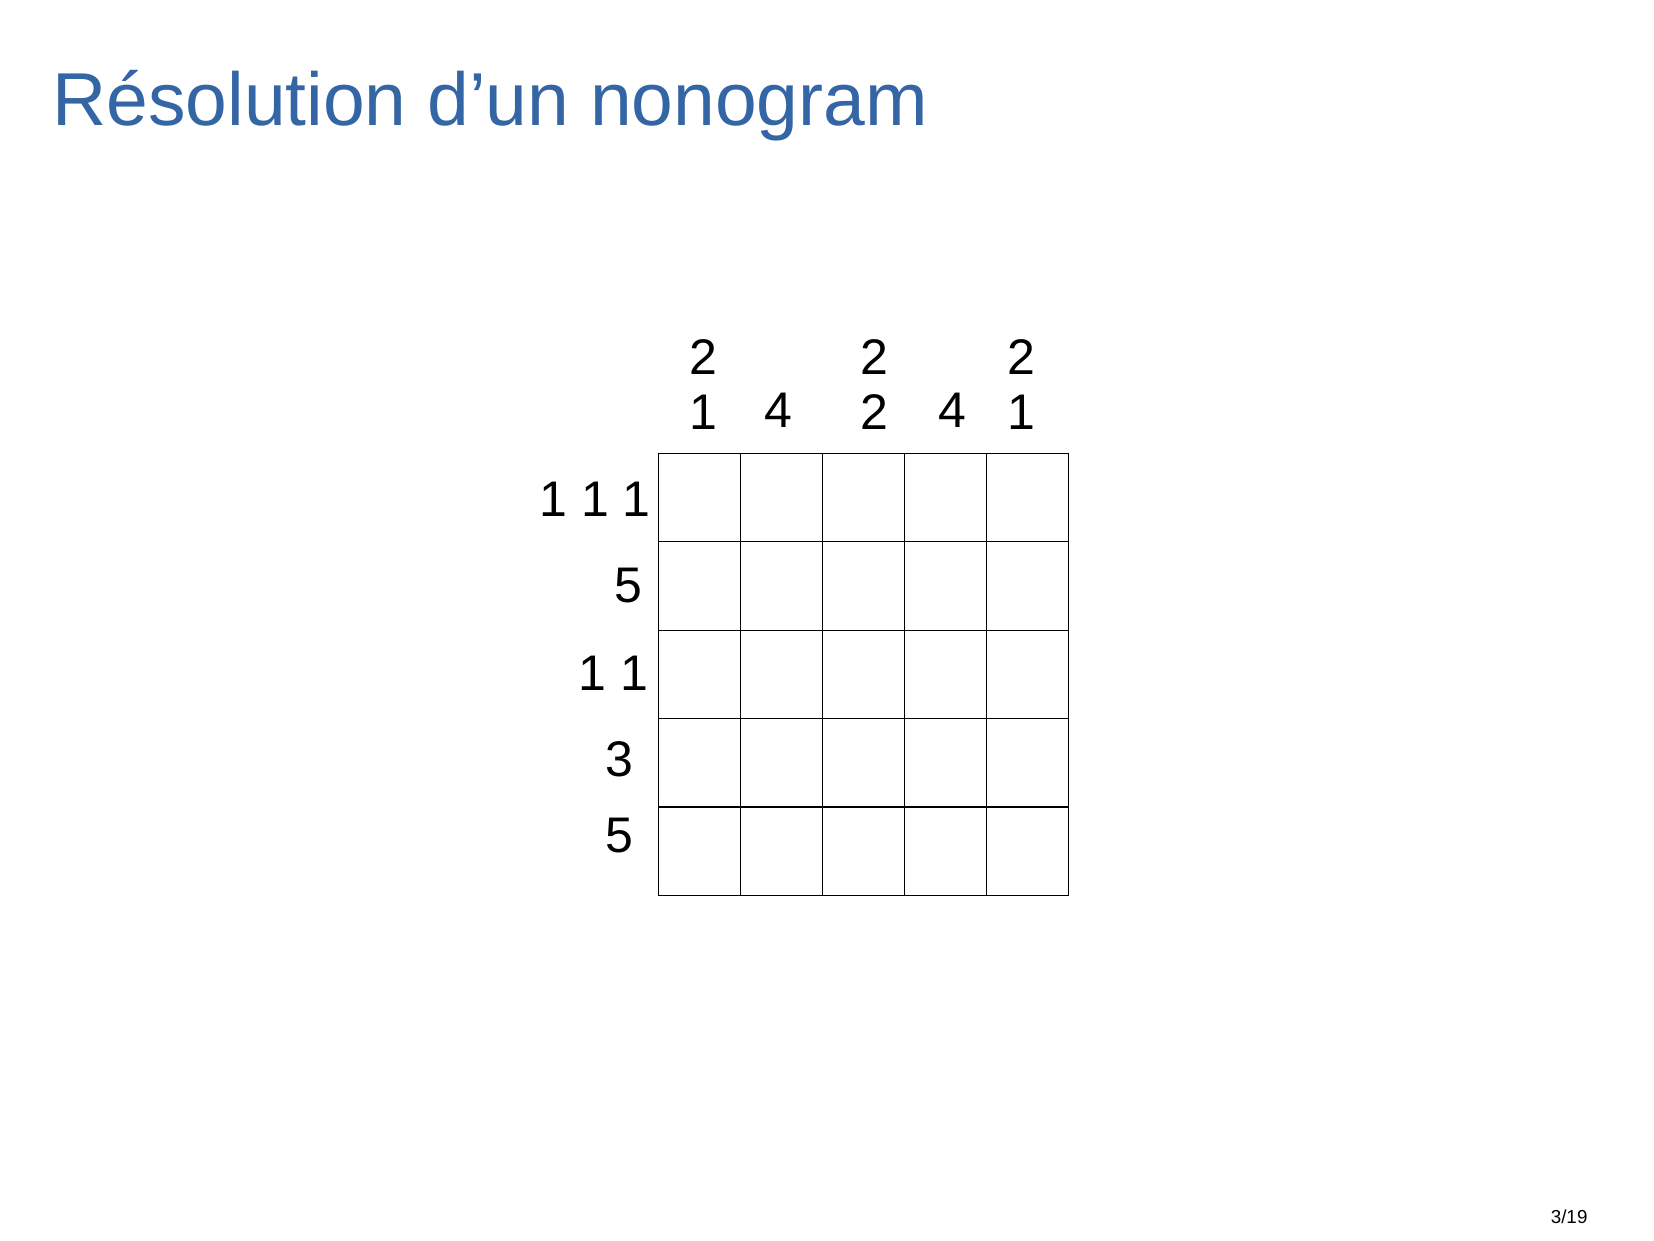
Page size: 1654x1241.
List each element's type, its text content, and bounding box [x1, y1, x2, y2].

table_cell [659, 631, 740, 718]
text_box 3/19 [1536, 1198, 1613, 1235]
table_cell [823, 719, 904, 806]
table_cell [987, 631, 1068, 718]
text_box 4 [923, 375, 962, 451]
text_box 4 [750, 375, 788, 451]
table_cell [659, 719, 740, 806]
table_cell [823, 542, 904, 630]
text_box 1 1 1 [525, 463, 676, 550]
table_cell [741, 631, 822, 718]
text_box 3 [590, 724, 648, 801]
table_header [987, 454, 1068, 541]
table_cell [676, 542, 740, 630]
table_cell [987, 719, 1068, 806]
table_header [741, 454, 822, 541]
table_header [905, 454, 986, 541]
table_cell [659, 808, 740, 895]
text_box Résolution d’un nonogram [37, 50, 1013, 151]
text_box 2 1 [992, 321, 1051, 454]
text_box 5 [590, 801, 641, 876]
table_cell [741, 719, 822, 806]
table_cell [905, 719, 986, 806]
table_cell [987, 808, 1068, 895]
text_box 2 2 [846, 321, 884, 454]
table_cell [987, 542, 1068, 630]
text_box 1 1 [563, 638, 677, 714]
table_cell [741, 808, 822, 895]
table_cell [823, 808, 904, 895]
text_box 5 [600, 550, 676, 639]
table_cell [741, 542, 822, 630]
table_cell [905, 808, 986, 895]
table_cell [905, 542, 986, 630]
table_header [823, 454, 904, 541]
table_cell [823, 631, 904, 718]
table_cell [905, 631, 986, 718]
text_box 2 1 [675, 321, 733, 454]
table_header [659, 454, 740, 541]
